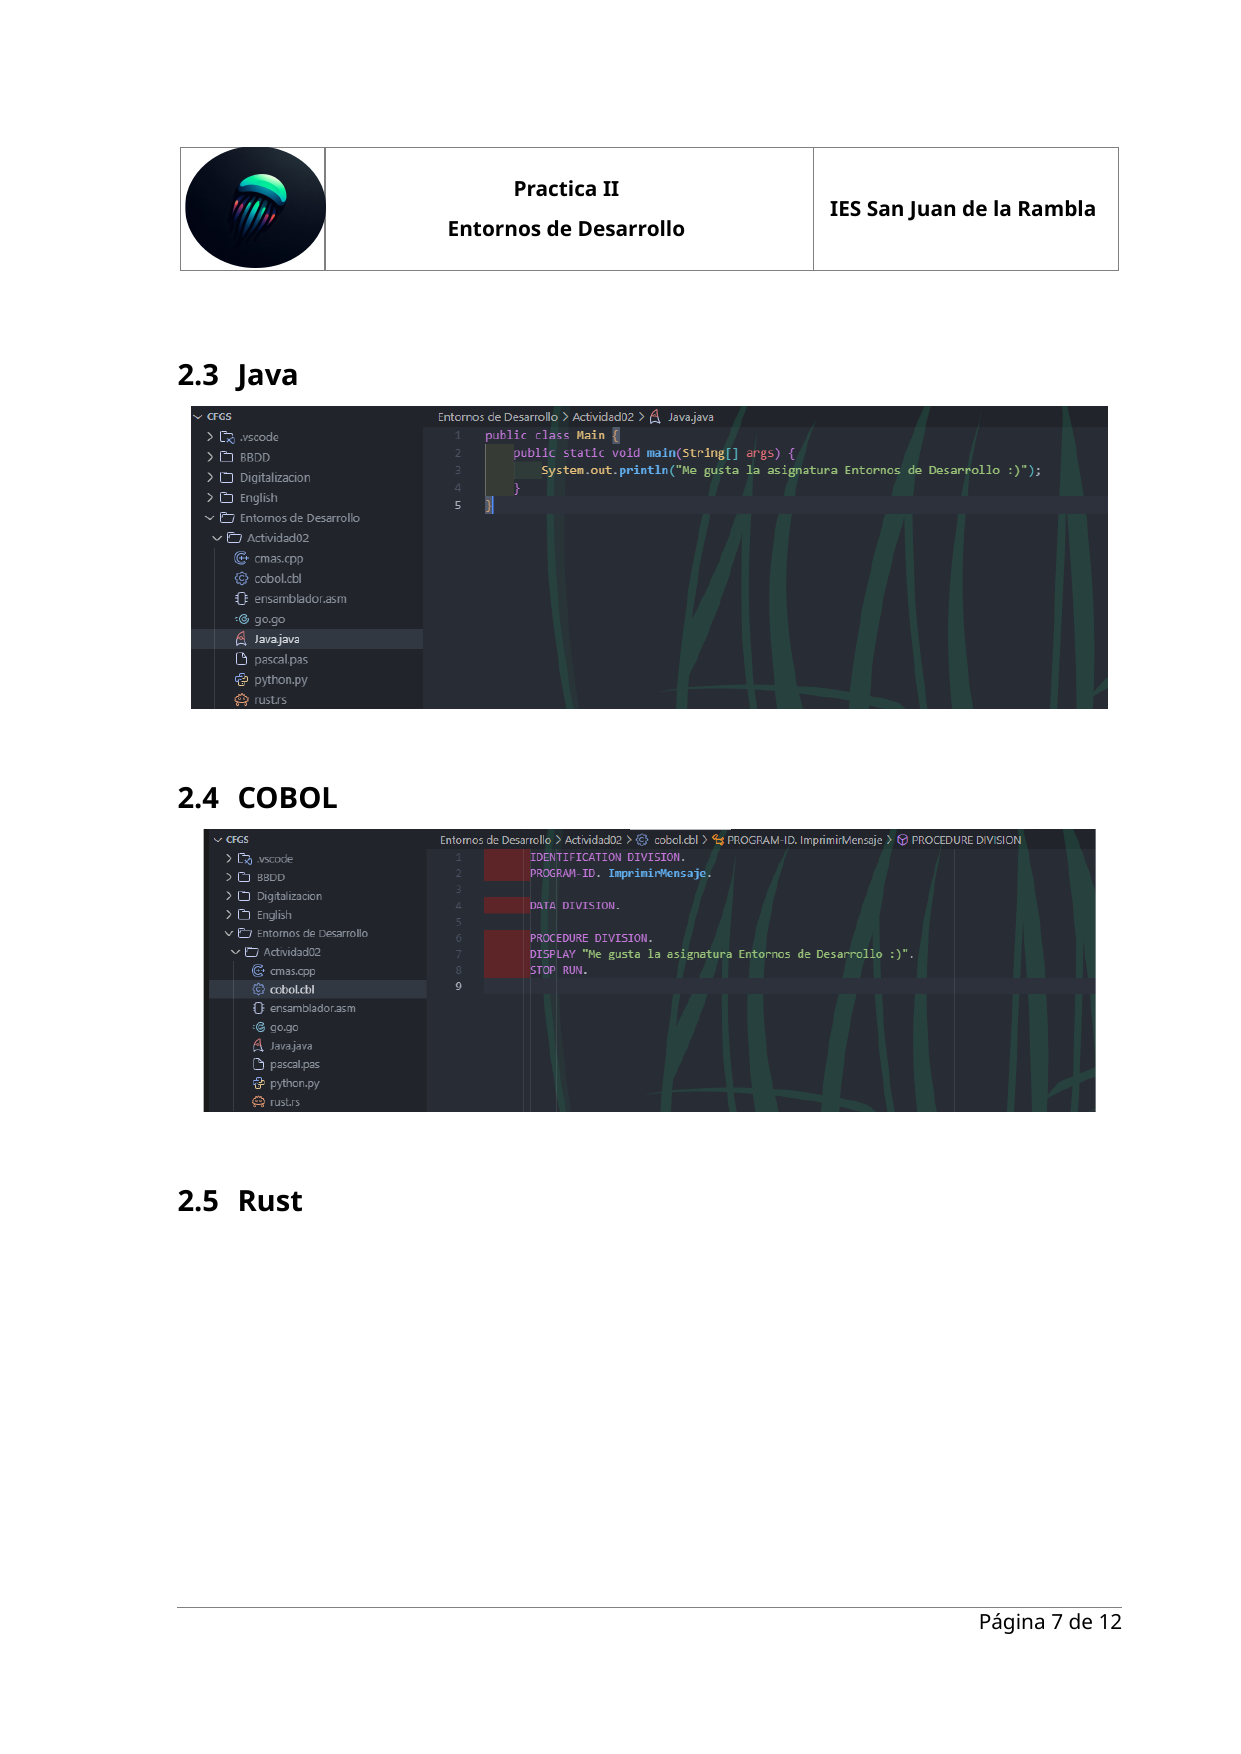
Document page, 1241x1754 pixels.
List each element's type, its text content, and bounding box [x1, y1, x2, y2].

picture [185, 147, 326, 268]
subtitle Java [177, 354, 1122, 393]
subtitle Rust [177, 1180, 1122, 1220]
picture [203, 829, 1096, 1112]
picture [191, 406, 1108, 709]
subtitle COBOL [177, 777, 1122, 817]
